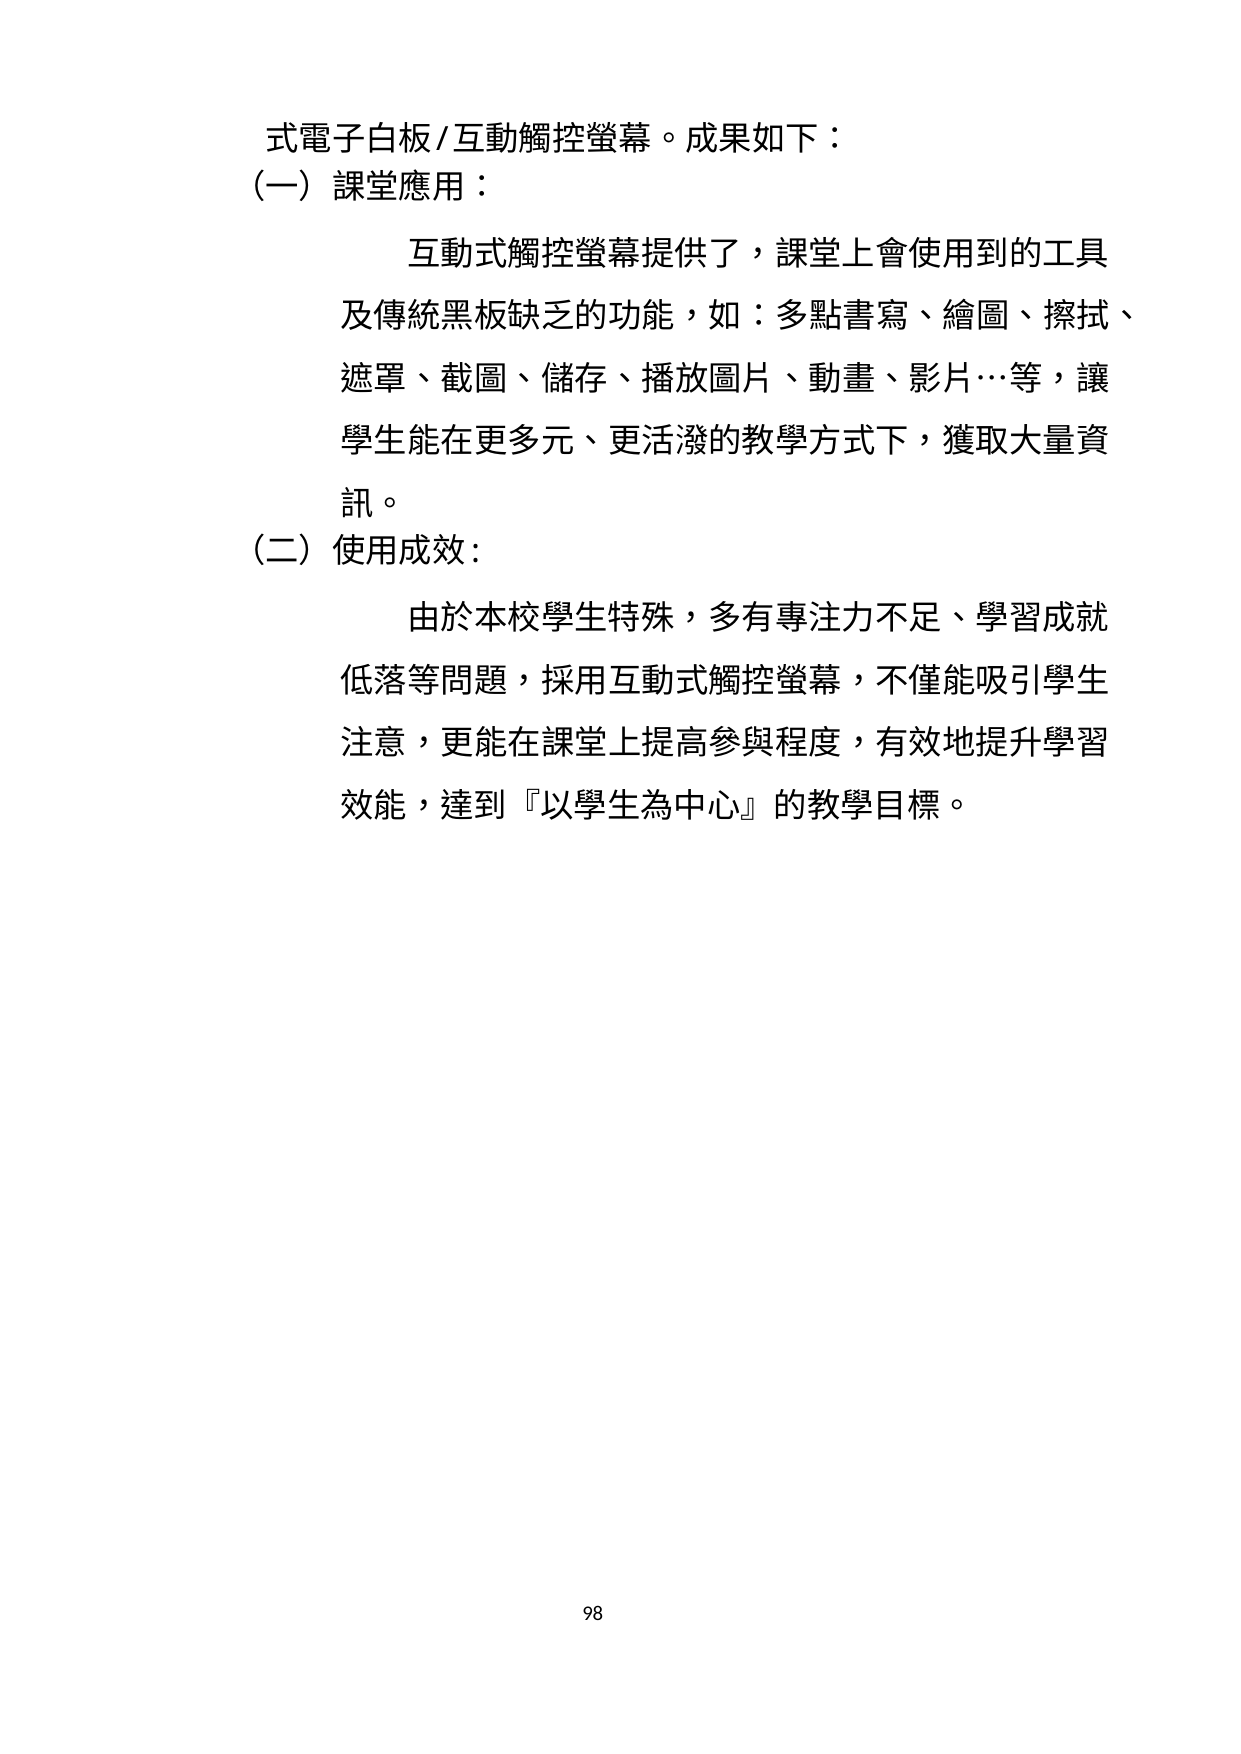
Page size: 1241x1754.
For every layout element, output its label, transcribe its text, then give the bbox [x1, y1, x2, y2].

text （二）使用成效: [165, 521, 1110, 573]
text 互動式觸控螢幕提供了，課堂上會使用到的工具及傳統黑板缺乏的功能，如∶多點書寫、繪圖、擦拭、遮罩、截圖、儲存、播放圖片、動畫、影片…等，讓學生能在更多元、更活潑的教學方式下，獲取大量資訊。 [340, 209, 1110, 521]
text （一）課堂應用∶ [165, 157, 1110, 209]
text 式電子白板/互動觸控螢幕。成果如下∶ [265, 94, 1110, 157]
text 由於本校學生特殊，多有專注力不足、學習成就低落等問題，採用互動式觸控螢幕，不僅能吸引學生注意，更能在課堂上提高參與程度，有效地提升學習效能，達到『以學生為中心』的教學目標。 [340, 573, 1110, 823]
